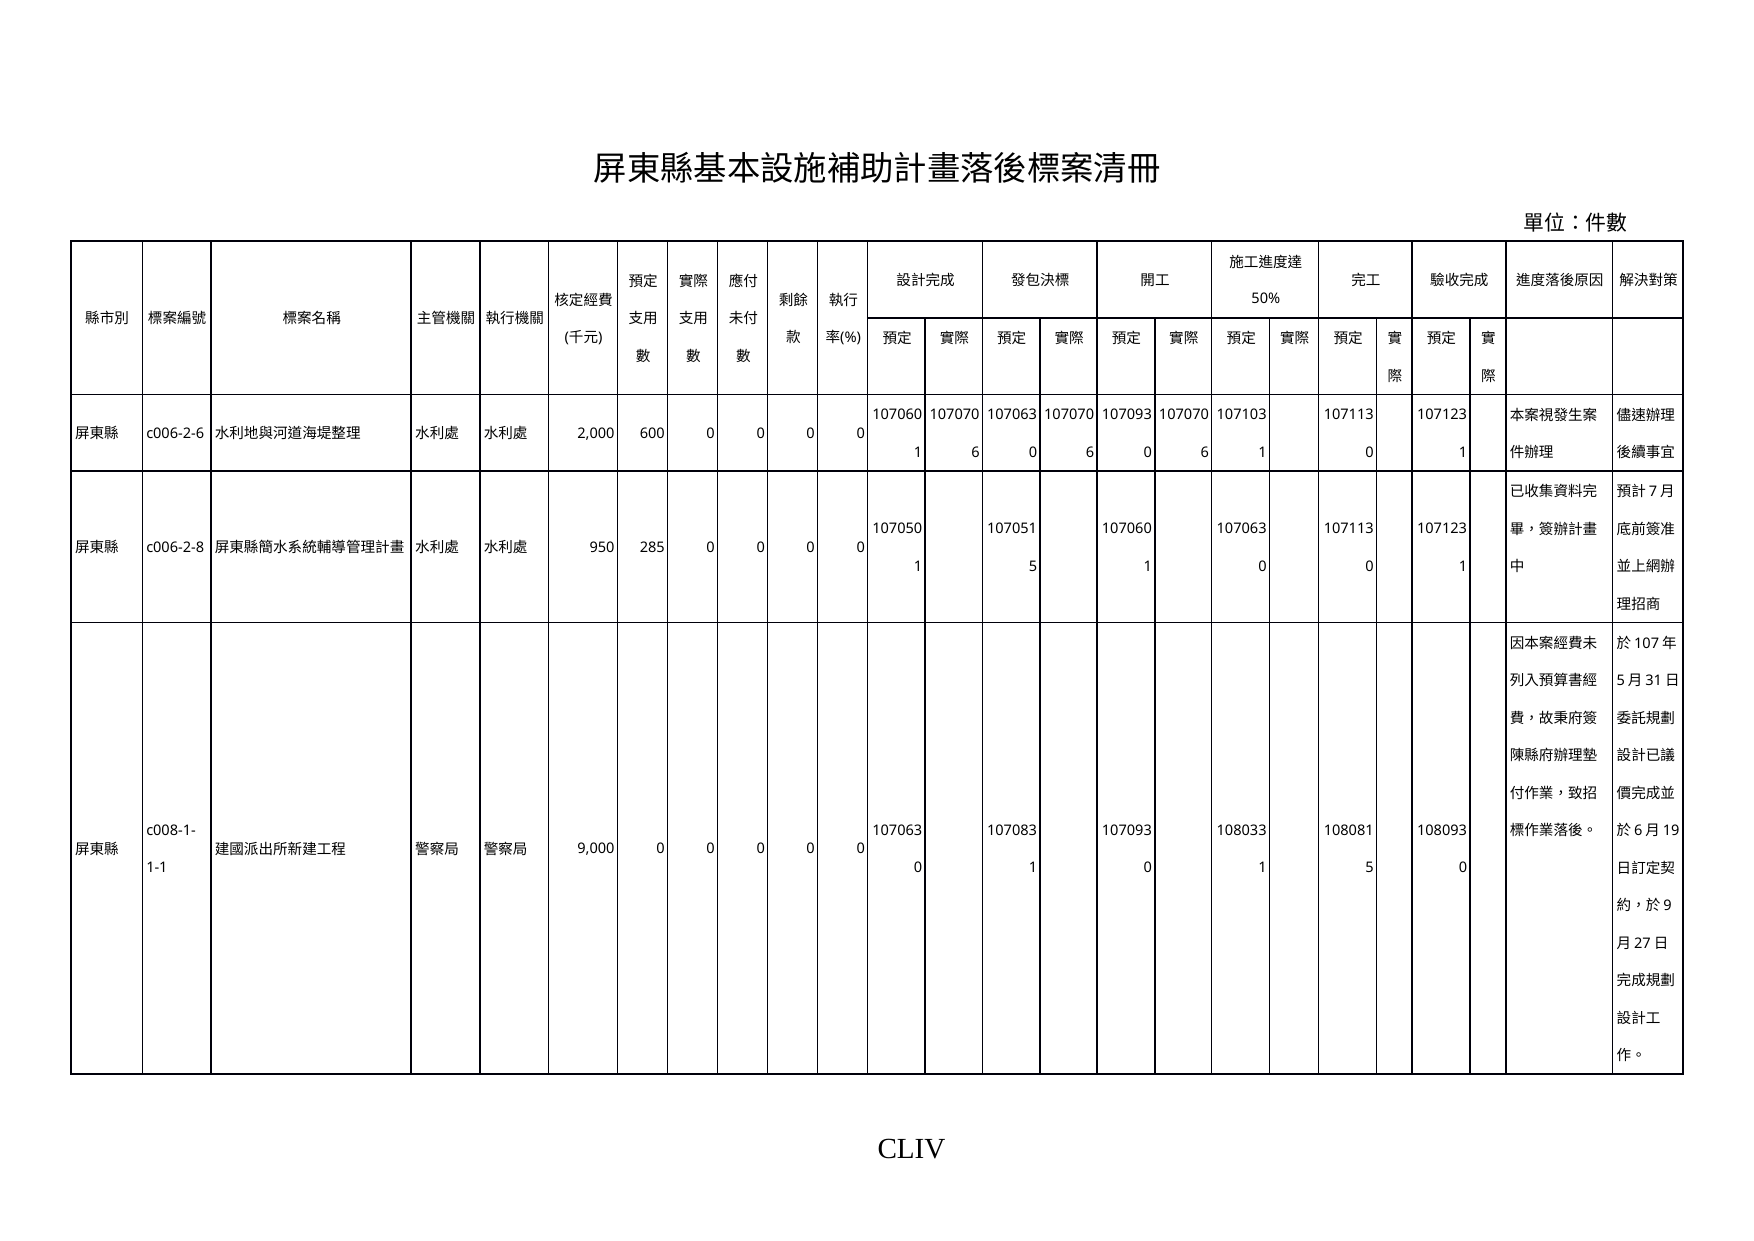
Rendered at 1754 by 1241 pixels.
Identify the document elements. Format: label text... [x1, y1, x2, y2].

table_cell [1507, 319, 1612, 393]
table_cell 1070601 [868, 395, 924, 470]
table_cell 0 [618, 623, 667, 1073]
table_cell 實際 [926, 319, 982, 393]
table_cell 預定 [868, 319, 924, 393]
table_cell 實際 [1377, 319, 1411, 393]
table_cell [1377, 472, 1411, 622]
table_cell 2,000 [549, 395, 617, 470]
table_cell 950 [549, 472, 617, 622]
table_cell 實際 [1270, 319, 1318, 393]
table_cell [1471, 623, 1505, 1073]
table_cell 實際 [1041, 319, 1096, 393]
table_cell [1156, 623, 1211, 1073]
table_cell 1071130 [1319, 395, 1376, 470]
table_cell 預定 [1212, 319, 1269, 393]
table_cell 預定 [983, 319, 1039, 393]
table_header 縣市別 [72, 242, 142, 393]
table_header 執行機關 [481, 242, 548, 393]
table_cell 因本案經費未列入預算書經費，故秉府簽陳縣府辦理墊付作業，致招標作業落後。 [1507, 623, 1612, 1073]
table_cell 0 [768, 623, 817, 1073]
table_cell 1071231 [1413, 472, 1469, 622]
table_header 執行率(%) [818, 242, 867, 393]
table_cell 已收集資料完畢，簽辦計畫中 [1507, 472, 1612, 622]
table_cell [926, 623, 982, 1073]
table_cell 1071231 [1413, 395, 1469, 470]
table_cell 實際 [1156, 319, 1211, 393]
table_cell 屏東縣 [72, 472, 142, 622]
table_cell 預定 [1319, 319, 1376, 393]
table_cell 1070706 [1041, 395, 1096, 470]
table_cell [1377, 623, 1411, 1073]
table_cell 1071130 [1319, 472, 1376, 622]
table_cell [1471, 472, 1505, 622]
table_cell 285 [618, 472, 667, 622]
table_cell [1270, 472, 1318, 622]
table_cell [1270, 395, 1318, 470]
table_cell 1070706 [1156, 395, 1211, 470]
table_cell 0 [668, 472, 717, 622]
table_cell 0 [818, 472, 867, 622]
table_cell 0 [818, 623, 867, 1073]
table_cell 1080930 [1413, 623, 1469, 1073]
table_cell 預定 [1098, 319, 1154, 393]
table_cell 警察局 [412, 623, 479, 1073]
table_cell 預計7月底前簽准並上網辦理招商 [1613, 472, 1682, 622]
table_header 設計完成 [868, 242, 982, 317]
table_cell 水利處 [481, 395, 548, 470]
table_cell [1377, 395, 1411, 470]
table_cell 水利處 [412, 395, 479, 470]
table_cell 水利地與河道海堤整理 [212, 395, 410, 470]
table_header 剩餘款 [768, 242, 817, 393]
table_header 實際支用數 [668, 242, 717, 393]
table_header 預定支用數 [618, 242, 667, 393]
table_cell 1071031 [1212, 395, 1269, 470]
table_cell 9,000 [549, 623, 617, 1073]
table_cell 於107年5月31日委託規劃設計已議價完成並於6月19日訂定契約，於9月27日完成規劃設計工作。 [1613, 623, 1682, 1073]
table_cell 1080815 [1319, 623, 1376, 1073]
table_cell 0 [768, 472, 817, 622]
table_cell 警察局 [481, 623, 548, 1073]
table_cell 本案視發生案件辦理 [1507, 395, 1612, 470]
table_cell 1070515 [983, 472, 1039, 622]
table_cell 0 [768, 395, 817, 470]
table_header 施工進度達50% [1212, 242, 1318, 317]
table_cell c006-2-6 [143, 395, 210, 470]
table_cell 實際 [1471, 319, 1505, 393]
table_cell 0 [668, 623, 717, 1073]
text 屏東縣基本設施補助計畫落後標案清冊 [71, 128, 1683, 203]
table_header 開工 [1098, 242, 1211, 317]
table_header 驗收完成 [1413, 242, 1505, 317]
table_cell 0 [668, 395, 717, 470]
table_header 進度落後原因 [1507, 242, 1612, 317]
table_cell [1156, 472, 1211, 622]
table_header 解決對策 [1613, 242, 1682, 317]
table_header 標案名稱 [212, 242, 410, 393]
table_cell 1070630 [1212, 472, 1269, 622]
table_cell 儘速辦理後續事宜 [1613, 395, 1682, 470]
table_cell 1070501 [868, 472, 924, 622]
table_header 標案編號 [143, 242, 210, 393]
table_header 完工 [1319, 242, 1411, 317]
table_cell 1070630 [868, 623, 924, 1073]
table_cell 1070630 [983, 395, 1039, 470]
table_cell 1080331 [1212, 623, 1269, 1073]
table_cell [1041, 472, 1096, 622]
table_header 發包決標 [983, 242, 1096, 317]
table_cell 水利處 [412, 472, 479, 622]
table_cell 0 [718, 623, 767, 1073]
table_cell c008-1-1-1 [143, 623, 210, 1073]
table_cell c006-2-8 [143, 472, 210, 622]
text 單位：件數 [71, 203, 1627, 240]
table_cell 預定 [1413, 319, 1469, 393]
table_cell 1070831 [983, 623, 1039, 1073]
table_cell 屏東縣簡水系統輔導管理計畫 [212, 472, 410, 622]
table_cell 1070930 [1098, 623, 1154, 1073]
table_header 主管機關 [412, 242, 479, 393]
table_cell [1041, 623, 1096, 1073]
table_cell 1070601 [1098, 472, 1154, 622]
table_cell 0 [818, 395, 867, 470]
table_header 應付未付數 [718, 242, 767, 393]
table_cell [926, 472, 982, 622]
table_cell 建國派出所新建工程 [212, 623, 410, 1073]
table_cell 1070706 [926, 395, 982, 470]
table_cell 0 [718, 472, 767, 622]
table_cell [1613, 319, 1682, 393]
table_cell 屏東縣 [72, 395, 142, 470]
table_cell [1270, 623, 1318, 1073]
table_cell [1471, 395, 1505, 470]
table_cell 屏東縣 [72, 623, 142, 1073]
table_cell 600 [618, 395, 667, 470]
table_cell 1070930 [1098, 395, 1154, 470]
table_header 核定經費(千元) [549, 242, 617, 393]
table_cell 水利處 [481, 472, 548, 622]
table_cell 0 [718, 395, 767, 470]
